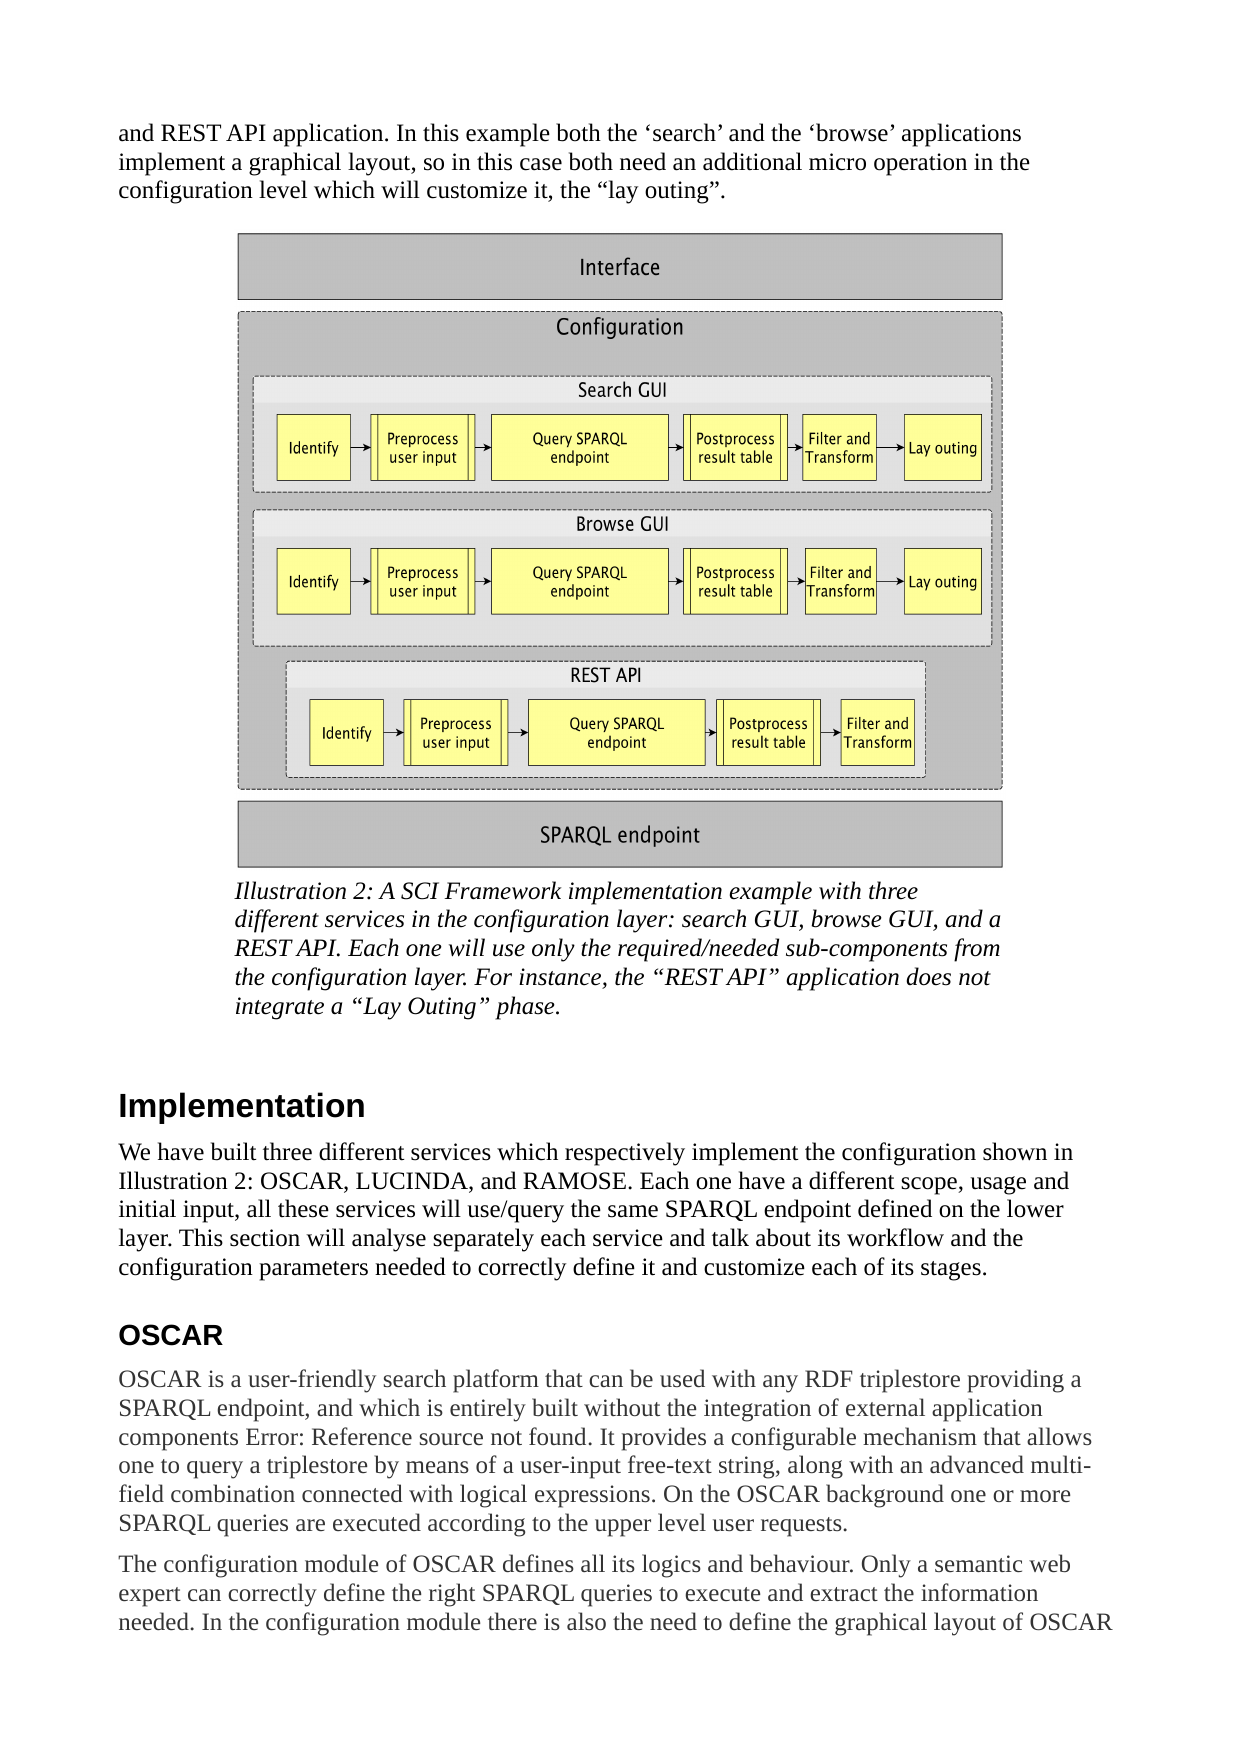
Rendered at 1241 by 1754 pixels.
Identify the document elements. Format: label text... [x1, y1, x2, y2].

text and REST API application. In this example both the ‘search’ and the ‘browse’ applications implement a graphical layout, so in this case both need an additional micro operation in the configuration level which will customize it, the “lay outing”. [118, 118, 1122, 204]
picture [234, 229, 1006, 871]
text We have built three different services which respectively implement the configuration shown in Illustration 2: OSCAR, LUCINDA, and RAMOSE. Each one have a different scope, usage and initial input, all these services will use/query the same SPARQL endpoint defined on the lower layer. This section will analyse separately each service and talk about its workflow and the configuration parameters needed to correctly define it and customize each of its stages. [118, 1137, 1122, 1281]
subtitle OSCAR [118, 1318, 1122, 1352]
text The configuration module of OSCAR defines all its logics and behaviour. Only a semantic web expert can correctly define the right SPARQL queries to execute and extract the information needed. In the configuration module there is also the need to define the graphical layout of OSCAR [118, 1549, 1122, 1636]
subtitle Implementation [118, 1086, 1122, 1124]
text Illustration 2: A SCI Framework implementation example with three different services in the configuration layer: search GUI, browse GUI, and a REST API. Each one will use only the required/needed sub-components from the configuration layer. For instance, the “REST API” application does not integrate a “Lay Outing” phase. [234, 871, 1006, 1019]
text OSCAR is a user-friendly search platform that can be used with any RDF triplestore providing a SPARQL endpoint, and which is entirely built without the integration of external application components Error: Reference source not found. It provides a configurable mechanism that allows one to query a triplestore by means of a user-input free-text string, along with an advanced multi-field combination connected with logical expressions. On the OSCAR background one or more SPARQL queries are executed according to the upper level user requests. [118, 1364, 1122, 1537]
